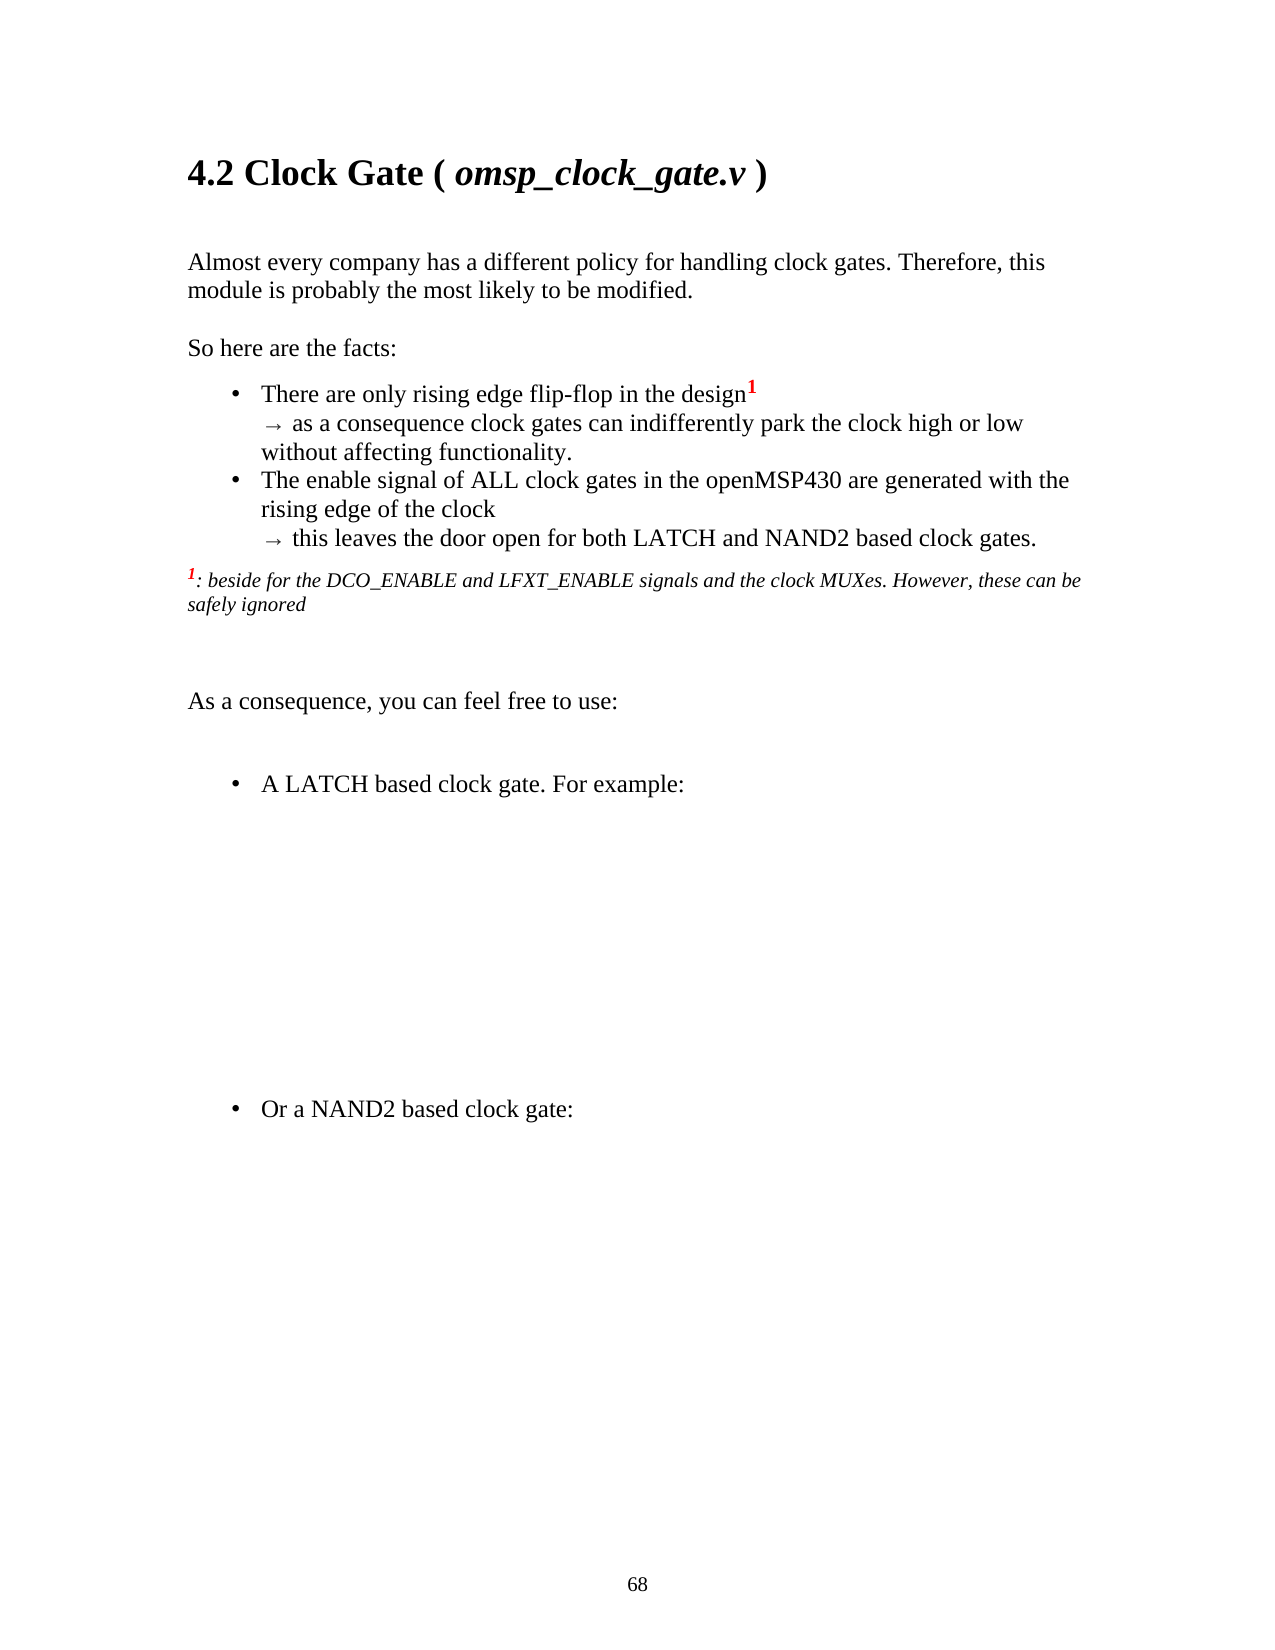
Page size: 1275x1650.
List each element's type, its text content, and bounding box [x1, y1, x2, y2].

text 1: beside for the DCO_ENABLE and LFXT_ENABLE signals and the clock MUXes. However, these can be safely ignored [187, 564, 1088, 674]
list The enable signal of ALL clock gates in the openMSP430 are generated with the rising edge of the clock → this leaves the door open for both LATCH and NAND2 based clock gates. [231, 465, 1088, 552]
text 4.2 Clock Gate ( omsp_clock_gate.v ) [187, 150, 1088, 193]
list There are only rising edge flip-flop in the design1 → as a consequence clock gates can indifferently park the clock high or low without affecting functionality. [231, 374, 1088, 465]
text Almost every company has a different policy for handling clock gates. Therefore, this module is probably the most likely to be modified. So here are the facts: [187, 247, 1088, 362]
list Or a NAND2 based clock gate: [231, 1094, 1088, 1123]
text As a consequence, you can feel free to use: [187, 686, 1088, 715]
list A LATCH based clock gate. For example: [231, 769, 1088, 798]
